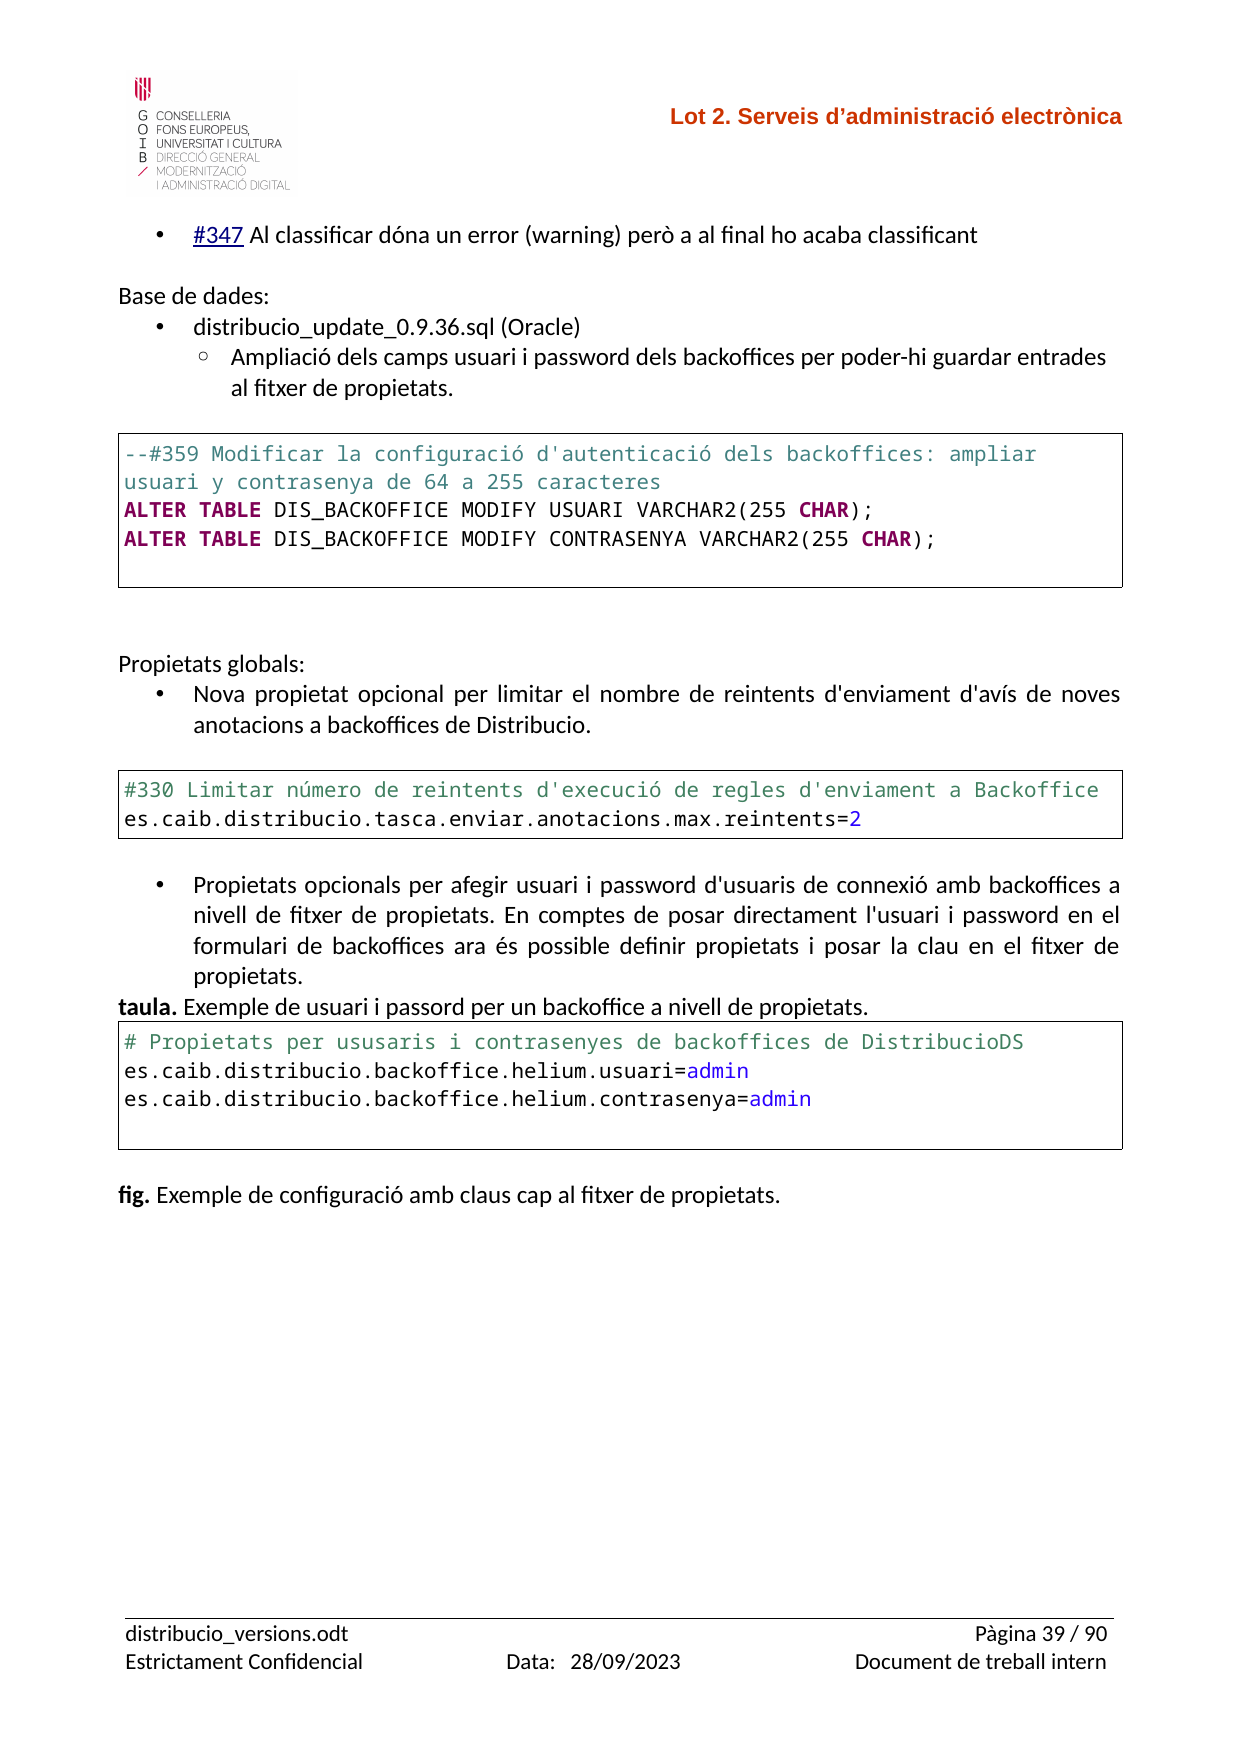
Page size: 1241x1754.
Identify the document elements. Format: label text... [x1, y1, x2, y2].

list Propietats opcionals per afegir usuari i password d'usuaris de connexió amb backoffices a nivell de fitxer de propietats. En comptes de posar directament l'usuari i password en el formulari de backoffices ara és possible definir propietats i posar la clau en el fitxer de propietats. [156, 869, 1122, 991]
table_header --#359 Modificar la configuració d'autenticació dels backoffices: ampliar usuari y contrasenya de 64 a 255 caracteres ALTER TABLE DIS_BACKOFFICE MODIFY USUARI VARCHAR2(255 CHAR); ALTER TABLE DIS_BACKOFFICE MODIFY CONTRASENYA VARCHAR2(255 CHAR); [119, 434, 1122, 587]
text Propietats globals: [118, 648, 1122, 678]
list #347 Al classificar dóna un error (warning) però a al final ho acaba classificant [156, 219, 1122, 250]
text taula. Exemple de usuari i passord per un backoffice a nivell de propietats. [118, 991, 1122, 1021]
text fig. Exemple de configuració amb claus cap al fitxer de propietats. [118, 1179, 1122, 1210]
picture [126, 70, 299, 197]
list Nova propietat opcional per limitar el nombre de reintents d'enviament d'avís de noves anotacions a backoffices de Distribucio. [156, 678, 1122, 739]
table_header # Propietats per ususaris i contrasenyes de backoffices de DistribucioDS es.caib.distribucio.backoffice.helium.usuari=admin es.caib.distribucio.backoffice.helium.contrasenya=admin [119, 1022, 1122, 1149]
list Ampliació dels camps usuari i password dels backoffices per poder-hi guardar entrades al fitxer de propietats. [193, 341, 1122, 402]
list distribucio_update_0.9.36.sql (Oracle) [156, 311, 1122, 341]
text Base de dades: [118, 280, 1122, 311]
table_header #330 Limitar número de reintents d'execució de regles d'enviament a Backoffice es.caib.distribucio.tasca.enviar.anotacions.max.reintents=2 [119, 771, 1122, 838]
